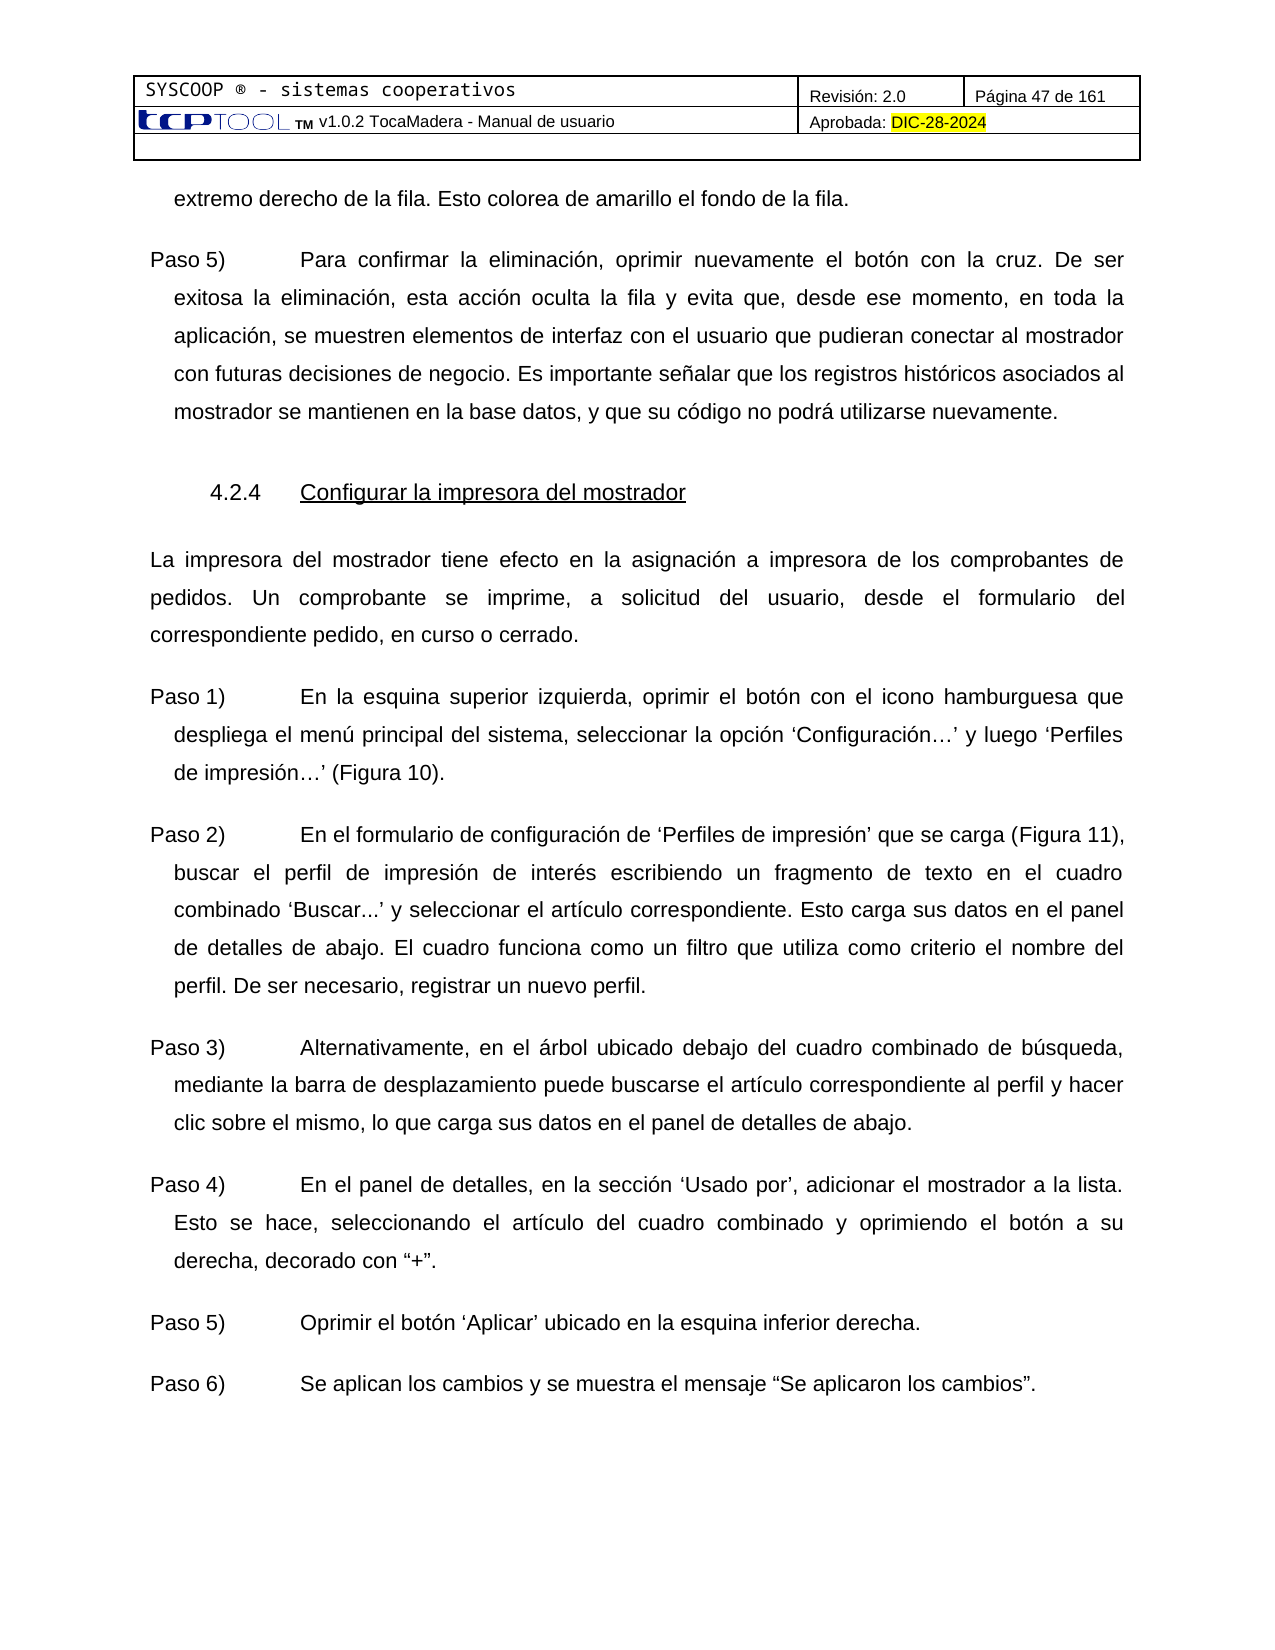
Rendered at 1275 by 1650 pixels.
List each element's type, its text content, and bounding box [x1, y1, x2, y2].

list extremo derecho de la fila. Esto colorea de amarillo el fondo de la fila. [150, 186, 1125, 211]
list En la esquina superior izquierda, oprimir el botón con el icono hamburguesa que despliega el menú principal del sistema, seleccionar la opción ‘Configuración…’ y luego ‘Perfiles de impresión…’ (Figura 10). [150, 684, 1125, 785]
list En el panel de detalles, en la sección ‘Usado por’, adicionar el mostrador a la lista. Esto se hace, seleccionando el artículo del cuadro combinado y oprimiendo el botón a su derecha, decorado con “+”. [150, 1172, 1125, 1273]
list Se aplican los cambios y se muestra el mensaje “Se aplicaron los cambios”. [150, 1371, 1125, 1396]
list Alternativamente, en el árbol ubicado debajo del cuadro combinado de búsqueda, mediante la barra de desplazamiento puede buscarse el artículo correspondiente al perfil y hacer clic sobre el mismo, lo que carga sus datos en el panel de detalles de abajo. [150, 1034, 1125, 1135]
picture [138, 110, 290, 130]
subtitle Configurar la impresora del mostrador [210, 478, 1125, 505]
list Oprimir el botón ‘Aplicar’ ubicado en la esquina inferior derecha. [150, 1309, 1125, 1334]
list En el formulario de configuración de ‘Perfiles de impresión’ que se carga (Figura 11), buscar el perfil de impresión de interés escribiendo un fragmento de texto en el cuadro combinado ‘Buscar...’ y seleccionar el artículo correspondiente. Esto carga sus datos en el panel de detalles de abajo. El cuadro funciona como un filtro que utiliza como criterio el nombre del perfil. De ser necesario, registrar un nuevo perfil. [150, 822, 1125, 998]
text La impresora del mostrador tiene efecto en la asignación a impresora de los comprobantes de pedidos. Un comprobante se imprime, a solicitud del usuario, desde el formulario del correspondiente pedido, en curso o cerrado. [150, 547, 1125, 648]
list Para confirmar la eliminación, oprimir nuevamente el botón con la cruz. De ser exitosa la eliminación, esta acción oculta la fila y evita que, desde ese momento, en toda la aplicación, se muestren elementos de interfaz con el usuario que pudieran conectar al mostrador con futuras decisiones de negocio. Es importante señalar que los registros históricos asociados al mostrador se mantienen en la base datos, y que su código no podrá utilizarse nuevamente. [150, 247, 1125, 424]
